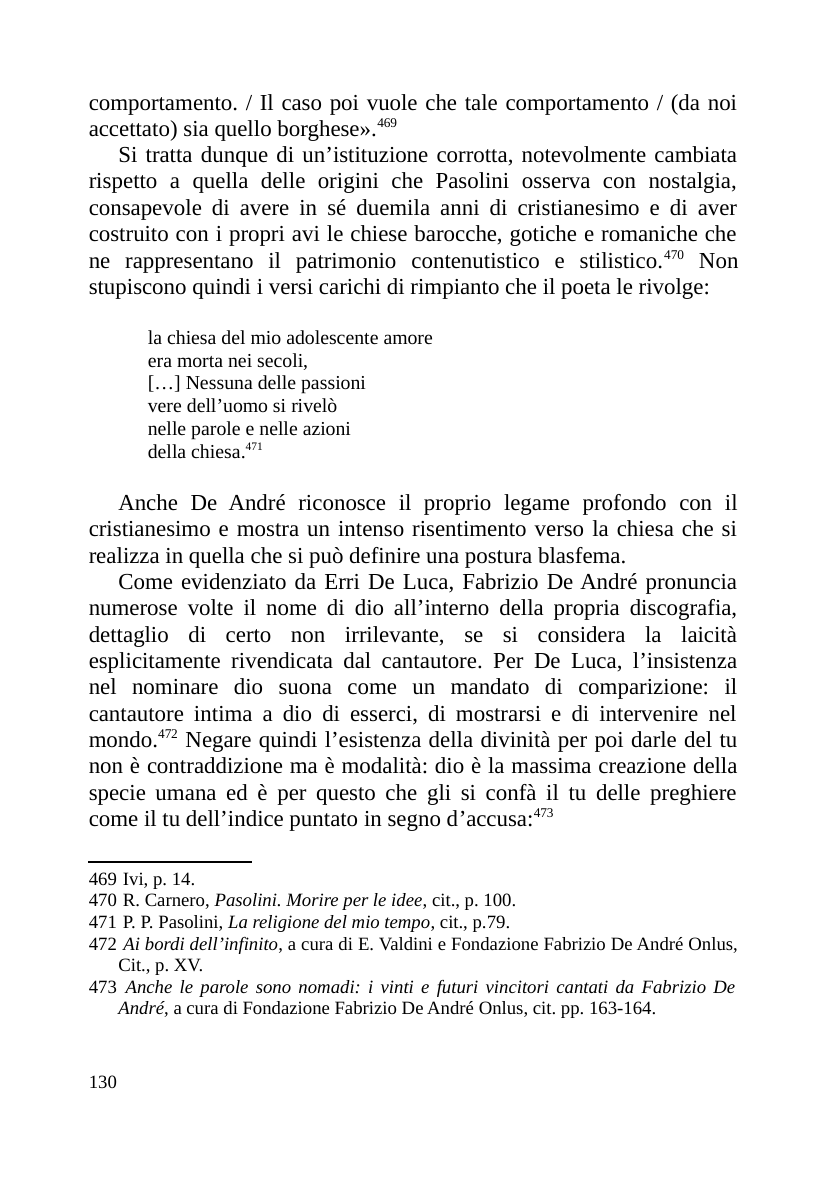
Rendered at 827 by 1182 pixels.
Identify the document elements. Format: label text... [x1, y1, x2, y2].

text P. P. Pasolini, La religione del mio tempo, cit., p.79. [88, 911, 738, 932]
text vere dell’uomo si rivelò [148, 394, 679, 417]
text comportamento. / Il caso poi vuole che tale comportamento / (da noi accettato) sia quello borghese». [88, 88, 738, 141]
text Anche De André riconosce il proprio legame profondo con il cristianesimo e mostra un intenso risentimento verso la chiesa che si realizza in quella che si può definire una postura blasfema. [88, 489, 738, 568]
text la chiesa del mio adolescente amore [148, 326, 679, 348]
text era morta nei secoli, [148, 348, 679, 371]
text nelle parole e nelle azioni [148, 417, 679, 440]
text R. Carnero, Pasolini. Morire per le idee, cit., p. 100. [88, 889, 738, 911]
text Anche le parole sono nomadi: i vinti e futuri vincitori cantati da Fabrizio De André, a cura di Fondazione Fabrizio De André Onlus, cit. pp. 163-164. [88, 976, 738, 1019]
text Come evidenziato da Erri De Luca, Fabrizio De André pronuncia numerose volte il nome di dio all’interno della propria discografia, dettaglio di certo non irrilevante, se si considera la laicità esplicitamente rivendicata dal cantautore. Per De Luca, l’insistenza nel nominare dio suona come un mandato di comparizione: il cantautore intima a dio di esserci, di mostrarsi e di intervenire nel mondo. Negare quindi l’esistenza della divinità per poi darle del tu non è contraddizione ma è modalità: dio è la massima creazione della specie umana ed è per questo che gli si confà il tu delle preghiere come il tu dell’indice puntato in segno d’accusa: [88, 568, 738, 832]
text della chiesa. [148, 440, 679, 463]
text Ivi, p. 14. [88, 868, 738, 889]
text Si tratta dunque di un’istituzione corrotta, notevolmente cambiata rispetto a quella delle origini che Pasolini osserva con nostalgia, consapevole di avere in sé duemila anni di cristianesimo e di aver costruito con i propri avi le chiese barocche, gotiche e romaniche che ne rappresentano il patrimonio contenutistico e stilistico. Non stupiscono quindi i versi carichi di rimpianto che il poeta le rivolge: [88, 141, 738, 299]
text Ai bordi dell’infinito, a cura di E. Valdini e Fondazione Fabrizio De André Onlus, Cit., p. XV. [88, 932, 738, 976]
text […] Nessuna delle passioni [148, 371, 679, 394]
